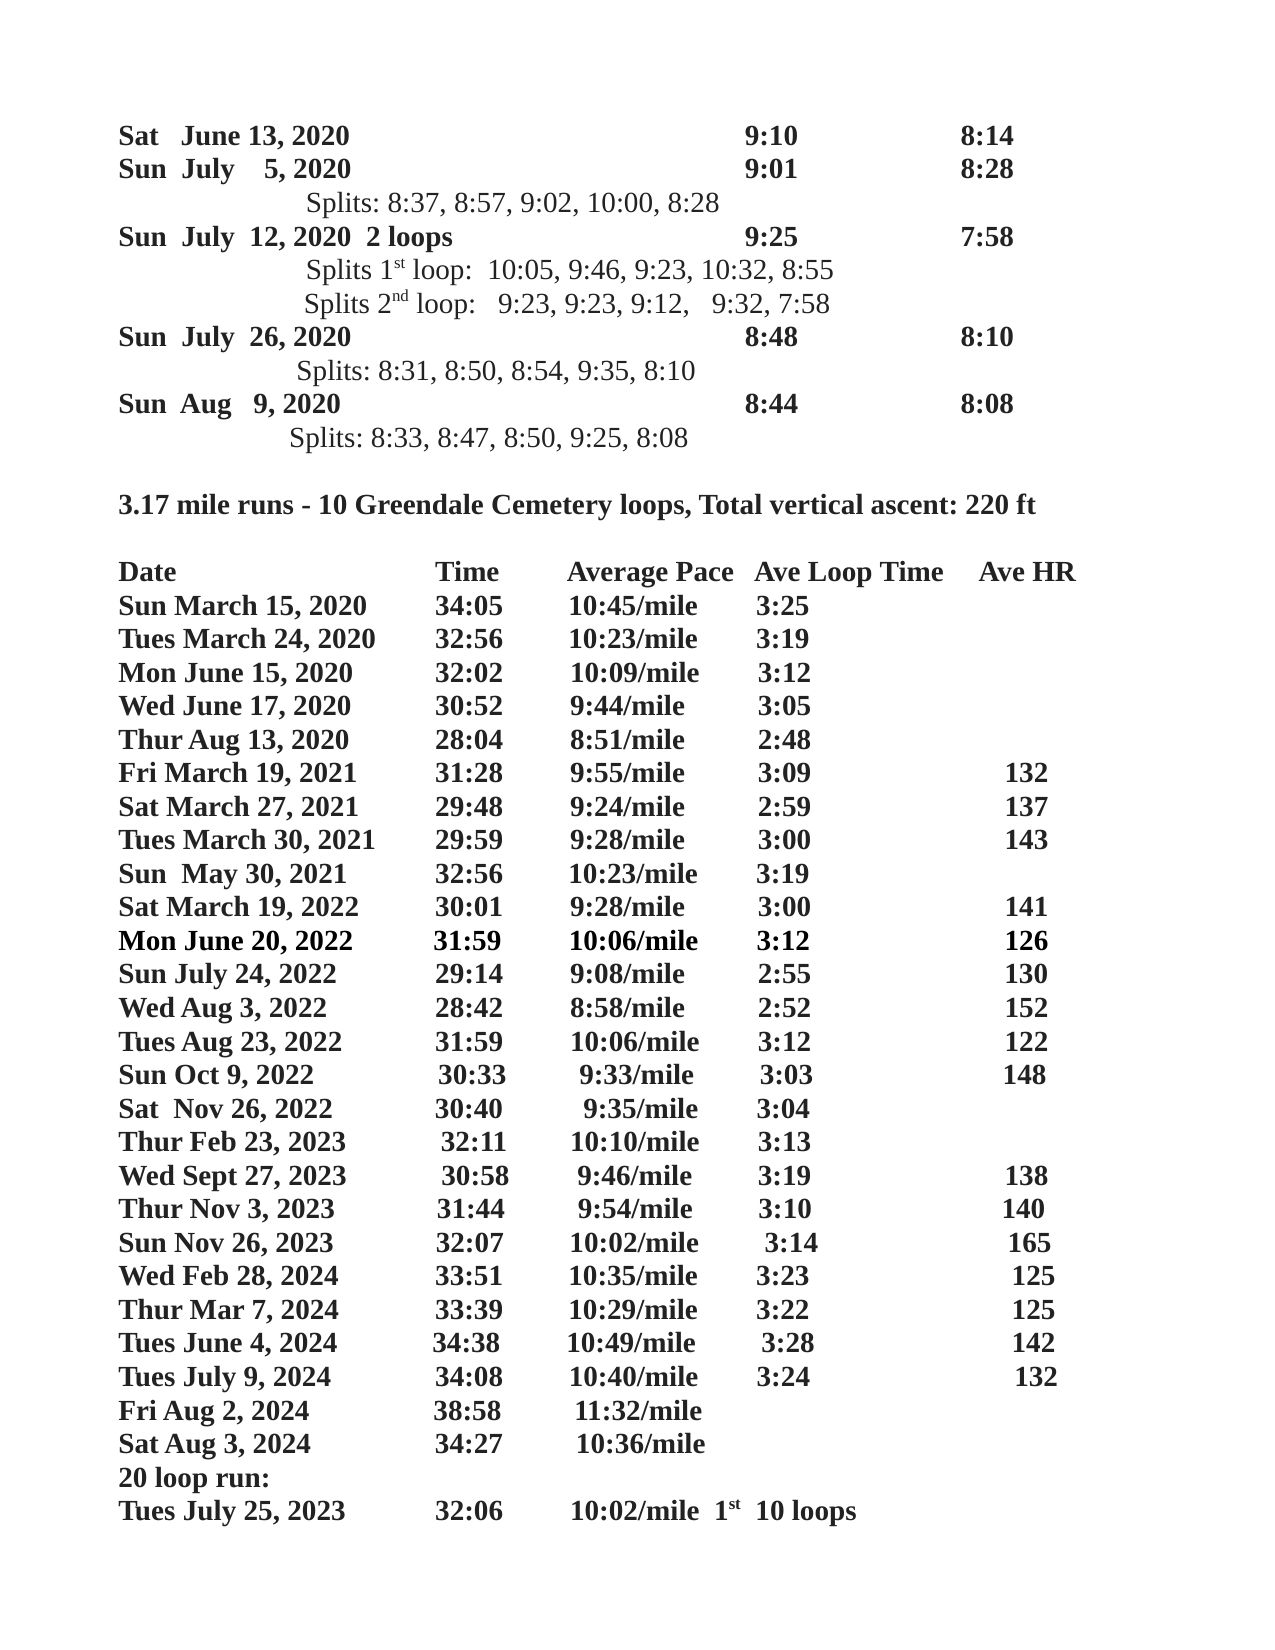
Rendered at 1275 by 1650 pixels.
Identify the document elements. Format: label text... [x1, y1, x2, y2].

text Sun Aug 9, 2020 8:44 8:08 Splits: 8:33, 8:47, 8:50, 9:25, 8:08 [118, 386, 1161, 453]
list 3.17 mile runs - 10 Greendale Cemetery loops, Total vertical ascent: 220 ft [118, 487, 1161, 521]
text Wed June 17, 2020 30:52 9:44/mile 3:05 [118, 688, 1161, 722]
text Thur Aug 13, 2020 28:04 8:51/mile 2:48 [118, 722, 1161, 755]
text Thur Mar 7, 2024 33:39 10:29/mile 3:22 125 [118, 1292, 1161, 1326]
text Sat Aug 3, 2024 34:27 10:36/mile [118, 1426, 1161, 1460]
text Sun Oct 9, 2022 30:33 9:33/mile 3:03 148 [118, 1057, 1161, 1091]
text Sat March 19, 2022 30:01 9:28/mile 3:00 141 [118, 889, 1161, 923]
text Fri Aug 2, 2024 38:58 11:32/mile [118, 1393, 1161, 1426]
text Fri March 19, 2021 31:28 9:55/mile 3:09 132 [118, 755, 1161, 789]
text Mon June 20, 2022 31:59 10:06/mile 3:12 126 [118, 923, 1157, 957]
text Wed Sept 27, 2023 30:58 9:46/mile 3:19 138 [118, 1158, 1161, 1191]
text Mon June 15, 2020 32:02 10:09/mile 3:12 [118, 655, 1161, 688]
text Sat March 27, 2021 29:48 9:24/mile 2:59 137 [118, 789, 1161, 822]
text Sun March 15, 2020 34:05 10:45/mile 3:25 [118, 588, 1161, 621]
text Wed Feb 28, 2024 33:51 10:35/mile 3:23 125 [118, 1258, 1161, 1292]
text Sat June 13, 2020 9:10 8:14 Sun July 5, 2020 9:01 8:28 Splits: 8:37, 8:57, 9:02, 10:00, 8:28 Sun July 12, 2020 2 loops 9:25 7:58 Splits 1st loop: 10:05, 9:46, 9:23, 10:32, 8:55 [118, 118, 1161, 286]
text Sat Nov 26, 2022 30:40 9:35/mile 3:04 [118, 1091, 1161, 1124]
text 20 loop run: [118, 1460, 1161, 1493]
text Thur Nov 3, 2023 31:44 9:54/mile 3:10 140 [118, 1191, 1161, 1225]
text Sun July 26, 2020 8:48 8:10 Splits: 8:31, 8:50, 8:54, 9:35, 8:10 [118, 319, 1161, 386]
text Tues March 30, 2021 29:59 9:28/mile 3:00 143 [118, 822, 1161, 856]
text Tues Aug 23, 2022 31:59 10:06/mile 3:12 122 [118, 1024, 1161, 1057]
text Wed Aug 3, 2022 28:42 8:58/mile 2:52 152 [118, 990, 1161, 1024]
text Sun May 30, 2021 32:56 10:23/mile 3:19 [118, 856, 1161, 889]
text Tues July 9, 2024 34:08 10:40/mile 3:24 132 [118, 1359, 1161, 1393]
text Sun July 24, 2022 29:14 9:08/mile 2:55 130 [118, 957, 1161, 990]
text Splits 2nd loop: 9:23, 9:23, 9:12, 9:32, 7:58 [118, 286, 1161, 319]
text Tues July 25, 2023 32:06 10:02/mile 1st 10 loops [118, 1493, 1161, 1527]
text Thur Feb 23, 2023 32:11 10:10/mile 3:13 [118, 1124, 1161, 1158]
text Tues March 24, 2020 32:56 10:23/mile 3:19 [118, 621, 1161, 655]
text Date Time Average Pace Ave Loop Time Ave HR [118, 554, 1161, 588]
text Sun Nov 26, 2023 32:07 10:02/mile 3:14 165 [118, 1225, 1161, 1258]
text Tues June 4, 2024 34:38 10:49/mile 3:28 142 [118, 1326, 1161, 1359]
